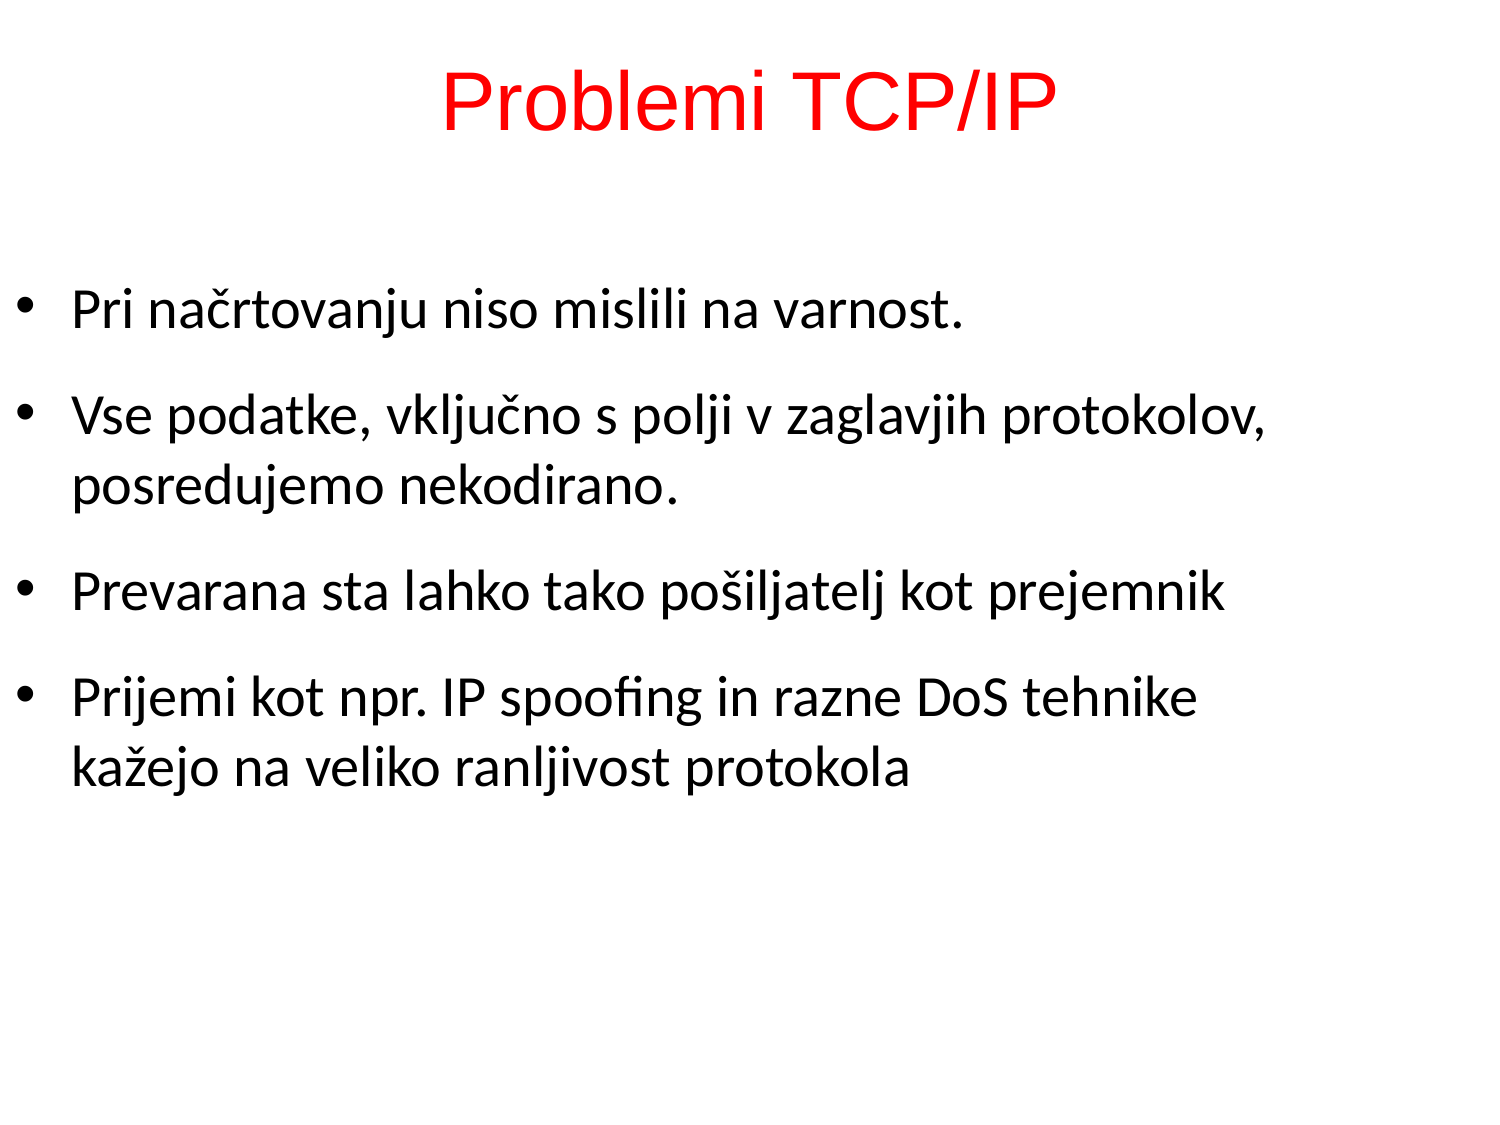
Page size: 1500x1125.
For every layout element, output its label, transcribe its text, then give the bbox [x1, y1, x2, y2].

title Problemi TCP/IP [75, 39, 1426, 156]
list Pri načrtovanju niso mislili na varnost. Vse podatke, vključno s polji v zaglavjih protokolov, posredujemo nekodirano. Prevarana sta lahko tako pošiljatelj kot prejemnik Prijemi kot npr. IP spoofing in razne DoS tehnike kažejo na veliko ranljivost protokola [0, 262, 1351, 1006]
